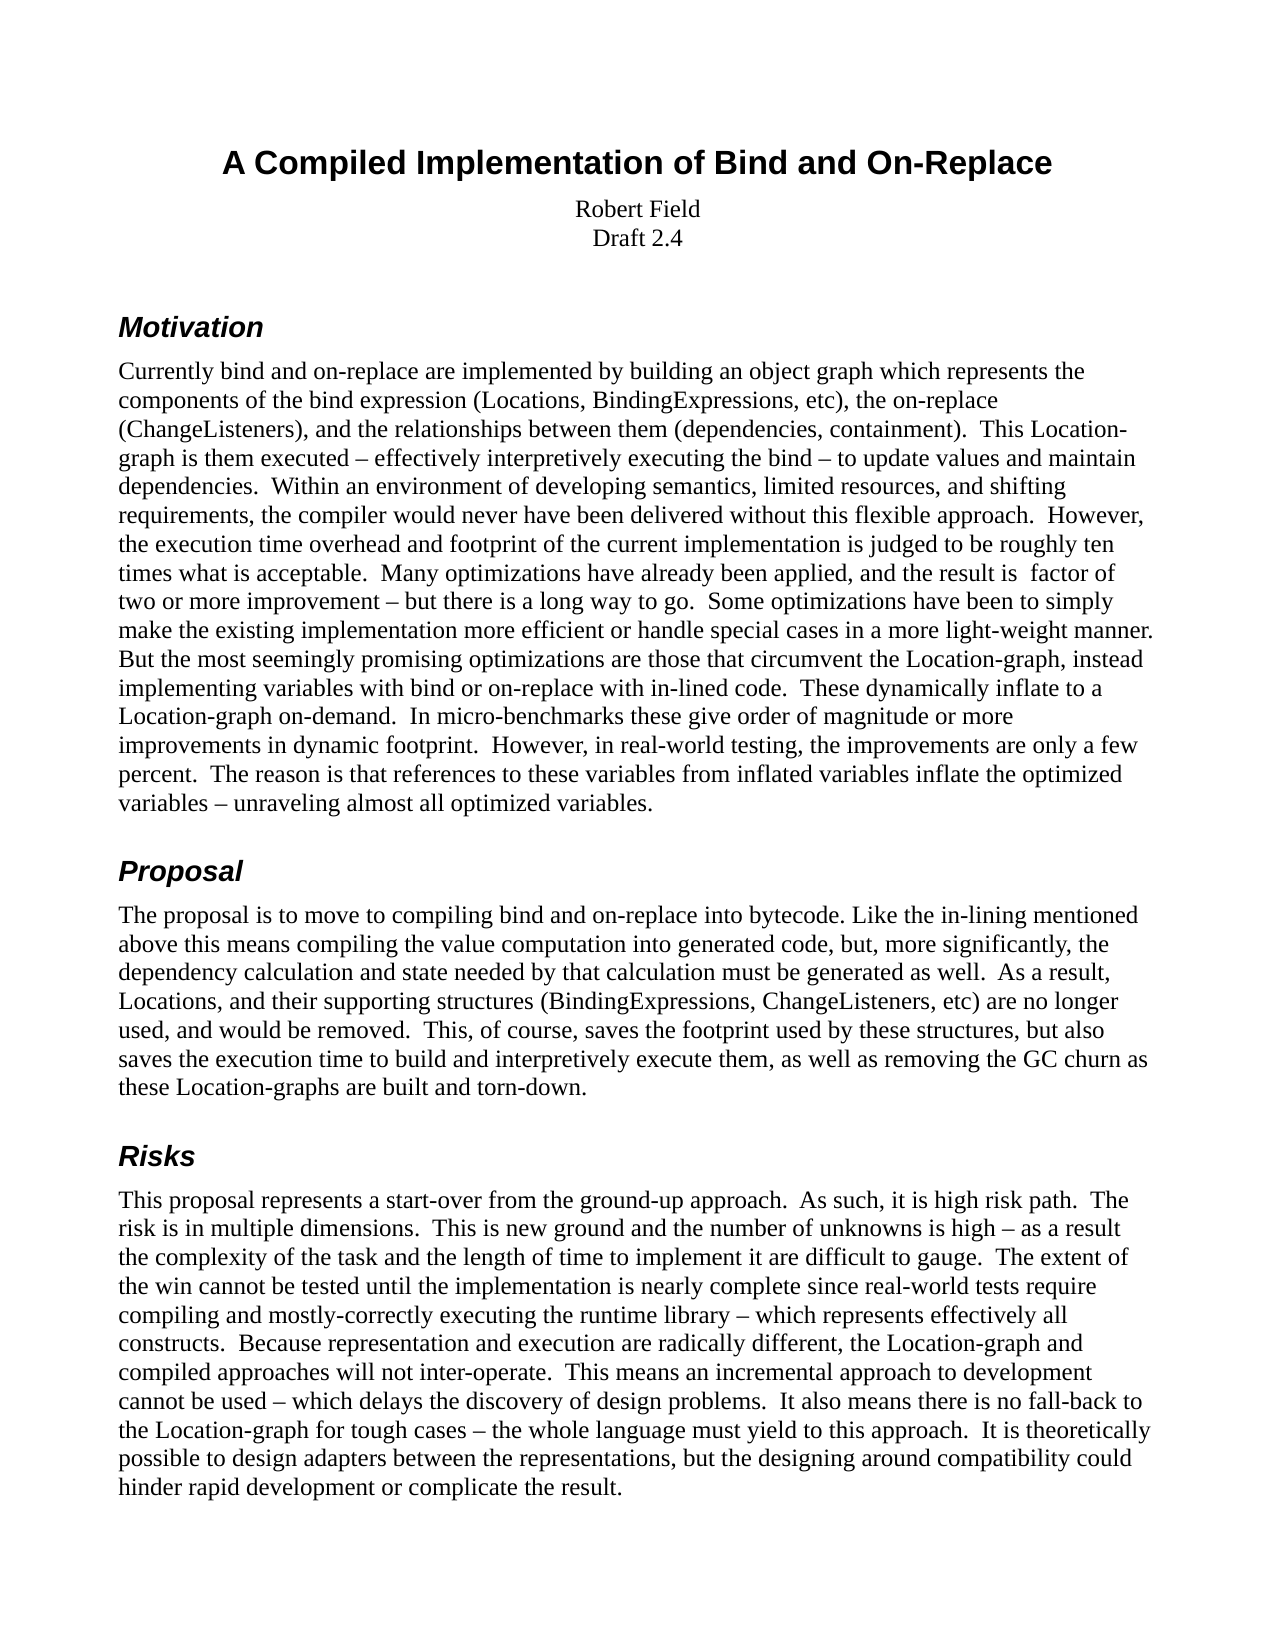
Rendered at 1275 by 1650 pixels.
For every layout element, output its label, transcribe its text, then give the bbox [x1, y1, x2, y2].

text Draft 2.4 [118, 223, 1157, 252]
subtitle Proposal [118, 854, 1157, 887]
subtitle Motivation [118, 310, 1157, 344]
text Robert Field [118, 194, 1157, 223]
subtitle A Compiled Implementation of Bind and On-Replace [118, 143, 1157, 182]
subtitle Risks [118, 1139, 1157, 1172]
text The proposal is to move to compiling bind and on-replace into bytecode. Like the in-lining mentioned above this means compiling the value computation into generated code, but, more significantly, the dependency calculation and state needed by that calculation must be generated as well. As a result, Locations, and their supporting structures (BindingExpressions, ChangeListeners, etc) are no longer used, and would be removed. This, of course, saves the footprint used by these structures, but also saves the execution time to build and interpretively execute them, as well as removing the GC churn as these Location-graphs are built and torn-down. [118, 900, 1157, 1101]
text This proposal represents a start-over from the ground-up approach. As such, it is high risk path. The risk is in multiple dimensions. This is new ground and the number of unknowns is high – as a result the complexity of the task and the length of time to implement it are difficult to gauge. The extent of the win cannot be tested until the implementation is nearly complete since real-world tests require compiling and mostly-correctly executing the runtime library – which represents effectively all constructs. Because representation and execution are radically different, the Location-graph and compiled approaches will not inter-operate. This means an incremental approach to development cannot be used – which delays the discovery of design problems. It also means there is no fall-back to the Location-graph for tough cases – the whole language must yield to this approach. It is theoretically possible to design adapters between the representations, but the designing around compatibility could hinder rapid development or complicate the result. [118, 1185, 1157, 1501]
text Currently bind and on-replace are implemented by building an object graph which represents the components of the bind expression (Locations, BindingExpressions, etc), the on-replace (ChangeListeners), and the relationships between them (dependencies, containment). This Location-graph is them executed – effectively interpretively executing the bind – to update values and maintain dependencies. Within an environment of developing semantics, limited resources, and shifting requirements, the compiler would never have been delivered without this flexible approach. However, the execution time overhead and footprint of the current implementation is judged to be roughly ten times what is acceptable. Many optimizations have already been applied, and the result is factor of two or more improvement – but there is a long way to go. Some optimizations have been to simply make the existing implementation more efficient or handle special cases in a more light-weight manner. But the most seemingly promising optimizations are those that circumvent the Location-graph, instead implementing variables with bind or on-replace with in-lined code. These dynamically inflate to a Location-graph on-demand. In micro-benchmarks these give order of magnitude or more improvements in dynamic footprint. However, in real-world testing, the improvements are only a few percent. The reason is that references to these variables from inflated variables inflate the optimized variables – unraveling almost all optimized variables. [118, 356, 1157, 816]
